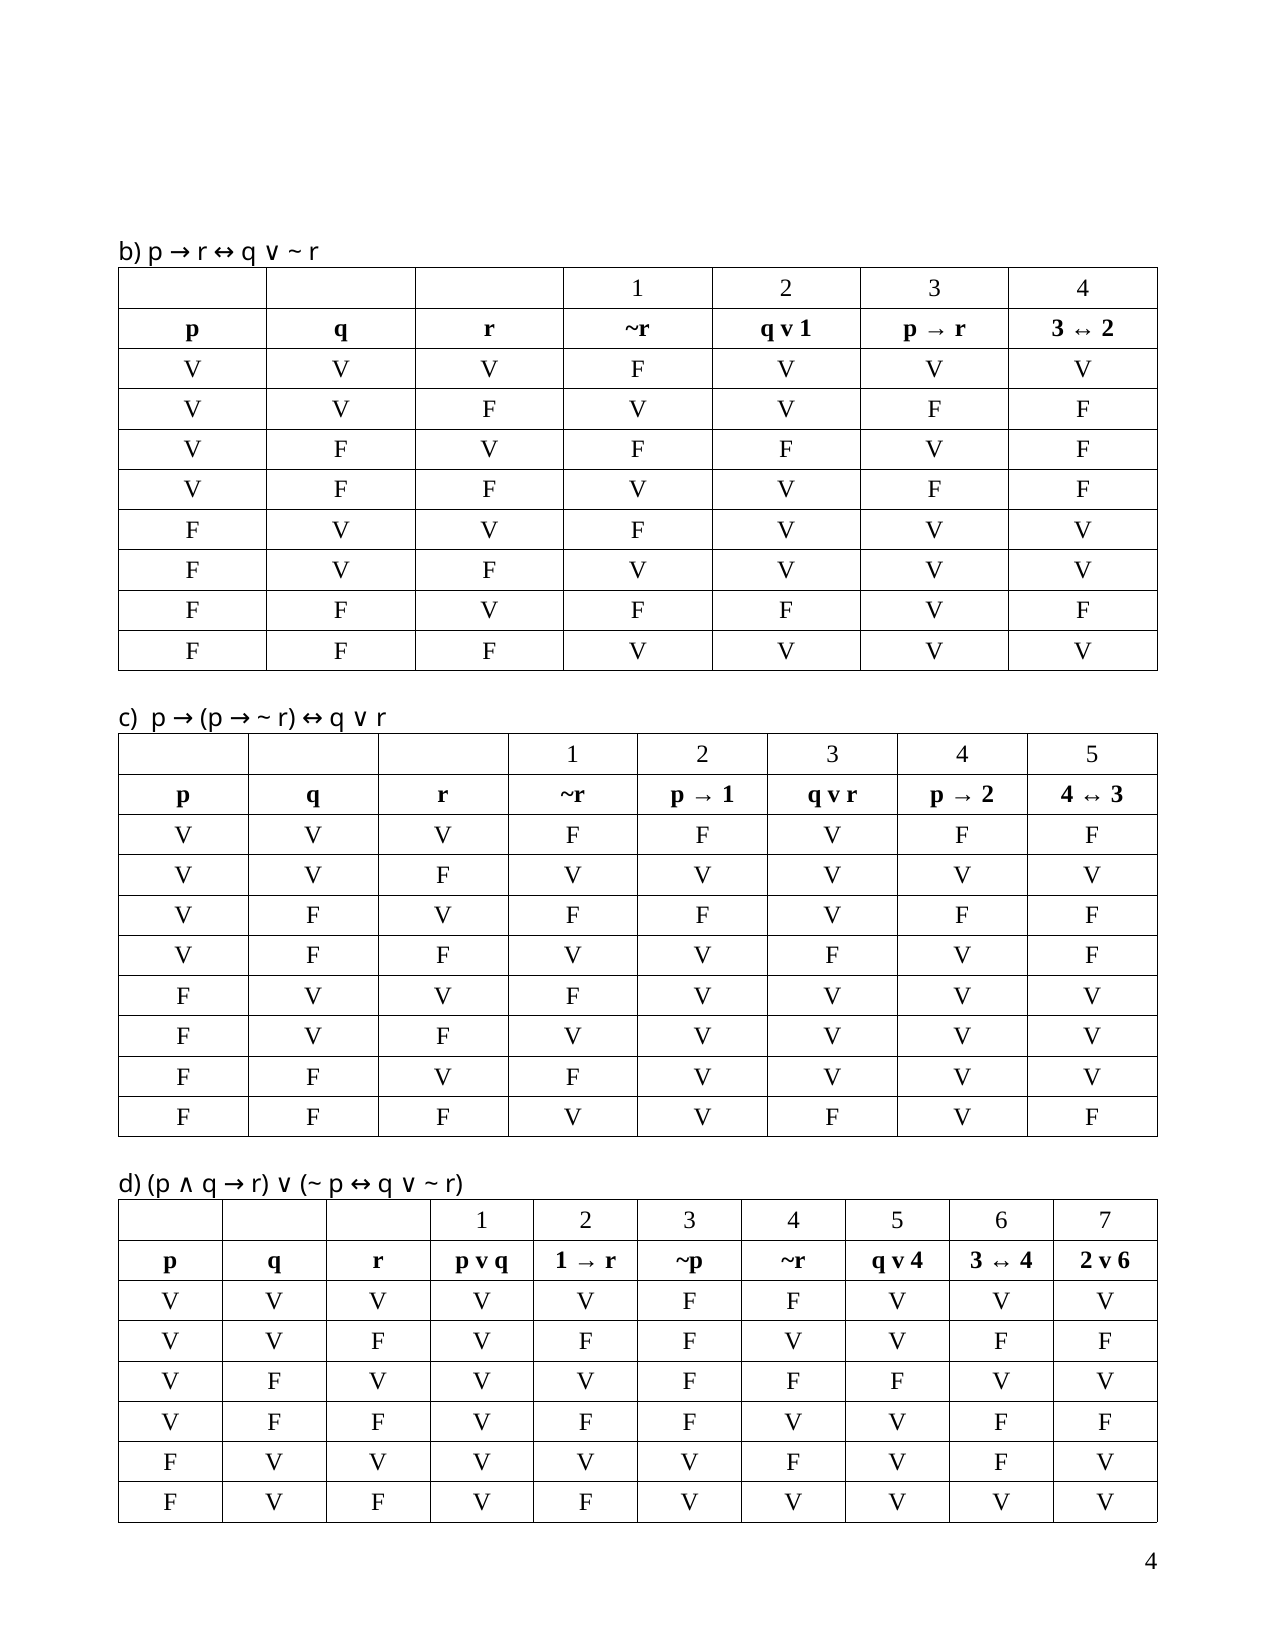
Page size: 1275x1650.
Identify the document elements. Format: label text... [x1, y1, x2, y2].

table_cell V [119, 936, 248, 975]
table_cell V [713, 349, 860, 388]
table_cell V [713, 631, 860, 670]
table_cell ~p [638, 1241, 741, 1280]
table_cell V [768, 855, 897, 894]
table_cell V [638, 936, 767, 975]
table_header 1 [509, 734, 637, 773]
table_cell V [950, 1281, 1053, 1320]
table_cell V [564, 389, 712, 428]
table_cell 4 ↔ 3 [1028, 775, 1157, 814]
table_cell ~r [564, 309, 712, 348]
table_cell V [1054, 1362, 1157, 1401]
table_cell V [119, 430, 266, 469]
table_cell F [119, 976, 248, 1015]
table_cell F [1009, 389, 1157, 428]
table_header [119, 734, 248, 773]
table_cell V [638, 1097, 767, 1136]
table_cell ~r [742, 1241, 845, 1280]
text c) p → (p → ~ r) ↔ q ∨ r [118, 699, 1157, 733]
table_cell V [534, 1281, 637, 1320]
table_cell V [861, 550, 1008, 590]
table_cell F [119, 1097, 248, 1136]
table_header 2 [638, 734, 767, 773]
table_cell F [223, 1362, 326, 1401]
table_cell V [119, 470, 266, 509]
table_cell V [267, 550, 415, 590]
table_cell F [327, 1402, 430, 1441]
table_cell F [742, 1281, 845, 1320]
table_cell V [898, 936, 1027, 975]
table_cell V [119, 1402, 222, 1441]
table_cell V [509, 936, 637, 975]
table_cell F [267, 470, 415, 509]
table_cell V [713, 470, 860, 509]
table_cell F [534, 1482, 637, 1522]
table_cell V [638, 1016, 767, 1056]
table_cell F [1054, 1402, 1157, 1441]
table_header 7 [1054, 1200, 1157, 1239]
table_header 4 [1009, 268, 1157, 307]
table_cell V [1054, 1281, 1157, 1320]
table_cell F [119, 550, 266, 590]
table_cell 3 ↔ 2 [1009, 309, 1157, 348]
table_header 3 [638, 1200, 741, 1239]
table_cell F [267, 430, 415, 469]
table_cell V [509, 855, 637, 894]
table_cell V [1054, 1442, 1157, 1481]
table_cell V [713, 510, 860, 549]
table_cell V [898, 976, 1027, 1015]
table_cell F [713, 591, 860, 630]
table_cell V [416, 510, 563, 549]
table_cell V [267, 349, 415, 388]
table_header 3 [861, 268, 1008, 307]
table_cell V [1009, 550, 1157, 590]
table_cell F [416, 550, 563, 590]
table_cell V [950, 1482, 1053, 1522]
table_cell V [249, 1016, 378, 1056]
table_cell F [379, 1097, 508, 1136]
table_cell F [742, 1442, 845, 1481]
table_cell V [768, 815, 897, 854]
table_cell F [379, 855, 508, 894]
table_cell V [431, 1281, 533, 1320]
table_cell V [267, 389, 415, 428]
table_cell p → r [861, 309, 1008, 348]
table_cell F [638, 1321, 741, 1361]
table_cell F [638, 1362, 741, 1401]
table_cell V [564, 470, 712, 509]
table_cell F [638, 896, 767, 935]
table_cell V [713, 389, 860, 428]
table_header 5 [846, 1200, 949, 1239]
table_cell F [509, 976, 637, 1015]
table_cell F [638, 1281, 741, 1320]
table_cell V [119, 1281, 222, 1320]
table_cell V [416, 349, 563, 388]
table_cell F [119, 631, 266, 670]
table_cell V [431, 1321, 533, 1361]
table_cell F [898, 896, 1027, 935]
table_cell V [768, 1016, 897, 1056]
table_cell F [119, 510, 266, 549]
table_cell q v 4 [846, 1241, 949, 1280]
table_cell F [898, 815, 1027, 854]
table_cell F [1054, 1321, 1157, 1361]
table_cell V [379, 815, 508, 854]
table_cell V [713, 550, 860, 590]
table_cell F [267, 591, 415, 630]
table_cell V [119, 896, 248, 935]
table_cell F [249, 1057, 378, 1096]
table_cell V [267, 510, 415, 549]
table_cell V [223, 1482, 326, 1522]
table_cell V [742, 1402, 845, 1441]
table_cell V [861, 631, 1008, 670]
table_cell F [861, 389, 1008, 428]
table_cell V [223, 1281, 326, 1320]
table_cell V [1028, 1057, 1157, 1096]
table_cell V [327, 1281, 430, 1320]
table_cell F [119, 1057, 248, 1096]
table_cell 2 v 6 [1054, 1241, 1157, 1280]
table_cell q [223, 1241, 326, 1280]
table_cell V [950, 1362, 1053, 1401]
table_cell V [898, 1016, 1027, 1056]
table_cell V [768, 1057, 897, 1096]
table_cell V [1009, 510, 1157, 549]
table_cell V [119, 815, 248, 854]
table_cell V [416, 591, 563, 630]
table_cell V [1028, 855, 1157, 894]
table_cell F [267, 631, 415, 670]
table_cell V [327, 1362, 430, 1401]
table_header 1 [431, 1200, 533, 1239]
table_cell F [564, 430, 712, 469]
table_cell V [861, 591, 1008, 630]
table_header 3 [768, 734, 897, 773]
table_cell F [638, 815, 767, 854]
table_cell F [416, 631, 563, 670]
table_header [267, 268, 415, 307]
table_cell F [1028, 815, 1157, 854]
table_cell F [119, 1016, 248, 1056]
table_cell V [534, 1442, 637, 1481]
table_cell F [534, 1321, 637, 1361]
table_header 4 [742, 1200, 845, 1239]
table_cell V [431, 1482, 533, 1522]
table_cell q v 1 [713, 309, 860, 348]
table_cell V [861, 510, 1008, 549]
table_cell F [1009, 430, 1157, 469]
table_cell F [119, 1482, 222, 1522]
table_cell p v q [431, 1241, 533, 1280]
table_cell V [768, 896, 897, 935]
table_cell F [119, 1442, 222, 1481]
table_cell V [223, 1442, 326, 1481]
table_header 1 [564, 268, 712, 307]
table_cell V [509, 1097, 637, 1136]
table_cell F [1009, 591, 1157, 630]
table_cell V [638, 976, 767, 1015]
table_cell V [509, 1016, 637, 1056]
table_cell F [1028, 1097, 1157, 1136]
table_cell V [416, 430, 563, 469]
table_cell F [564, 349, 712, 388]
table_cell r [379, 775, 508, 814]
table_header [327, 1200, 430, 1239]
table_cell F [379, 1016, 508, 1056]
table_cell r [416, 309, 563, 348]
table_cell F [742, 1362, 845, 1401]
table_cell p [119, 775, 248, 814]
table_cell V [1009, 631, 1157, 670]
table_cell V [861, 430, 1008, 469]
table_cell V [638, 1442, 741, 1481]
table_cell V [379, 976, 508, 1015]
table_cell V [742, 1321, 845, 1361]
table_cell F [950, 1321, 1053, 1361]
table_cell F [713, 430, 860, 469]
text b) p → r ↔ q ∨ ~ r [118, 233, 1157, 267]
table_cell F [861, 470, 1008, 509]
table_cell F [768, 936, 897, 975]
table_cell F [379, 936, 508, 975]
table_header [379, 734, 508, 773]
table_cell p [119, 309, 266, 348]
table_cell r [327, 1241, 430, 1280]
table_cell V [431, 1442, 533, 1481]
table_cell V [249, 976, 378, 1015]
table_cell F [327, 1482, 430, 1522]
table_cell F [1028, 896, 1157, 935]
table_cell V [1054, 1482, 1157, 1522]
table_cell F [416, 389, 563, 428]
table_header 4 [898, 734, 1027, 773]
table_cell V [898, 1057, 1027, 1096]
table_cell V [431, 1402, 533, 1441]
table_header [249, 734, 378, 773]
table_cell V [223, 1321, 326, 1361]
table_cell V [846, 1442, 949, 1481]
table_cell V [1028, 976, 1157, 1015]
table_cell V [1009, 349, 1157, 388]
table_cell F [564, 510, 712, 549]
table_cell V [638, 1482, 741, 1522]
table_cell F [638, 1402, 741, 1441]
table_cell F [950, 1442, 1053, 1481]
table_cell V [564, 550, 712, 590]
table_cell q [267, 309, 415, 348]
table_cell F [416, 470, 563, 509]
table_cell F [119, 591, 266, 630]
table_cell V [379, 1057, 508, 1096]
table_cell p [119, 1241, 222, 1280]
table_cell V [846, 1482, 949, 1522]
table_header [119, 268, 266, 307]
table_cell p → 2 [898, 775, 1027, 814]
table_cell 1 → r [534, 1241, 637, 1280]
table_cell V [119, 349, 266, 388]
table_cell V [119, 1321, 222, 1361]
table_cell V [846, 1402, 949, 1441]
table_cell V [861, 349, 1008, 388]
table_cell V [534, 1362, 637, 1401]
table_header 2 [713, 268, 860, 307]
table_cell F [509, 815, 637, 854]
table_cell F [327, 1321, 430, 1361]
table_cell V [846, 1321, 949, 1361]
table_cell V [768, 976, 897, 1015]
table_cell V [431, 1362, 533, 1401]
table_cell V [898, 855, 1027, 894]
table_header [416, 268, 563, 307]
table_cell p → 1 [638, 775, 767, 814]
table_cell F [509, 896, 637, 935]
table_header [223, 1200, 326, 1239]
table_cell V [638, 855, 767, 894]
table_header [119, 1200, 222, 1239]
table_cell F [950, 1402, 1053, 1441]
table_cell F [249, 936, 378, 975]
table_cell F [249, 896, 378, 935]
table_cell q v r [768, 775, 897, 814]
table_cell V [1028, 1016, 1157, 1056]
table_cell 3 ↔ 4 [950, 1241, 1053, 1280]
table_header 6 [950, 1200, 1053, 1239]
table_cell V [249, 855, 378, 894]
table_cell F [509, 1057, 637, 1096]
table_cell F [768, 1097, 897, 1136]
table_cell F [846, 1362, 949, 1401]
table_cell V [119, 389, 266, 428]
table_header 2 [534, 1200, 637, 1239]
table_cell q [249, 775, 378, 814]
table_cell F [223, 1402, 326, 1441]
table_cell F [534, 1402, 637, 1441]
table_cell V [898, 1097, 1027, 1136]
table_cell V [638, 1057, 767, 1096]
table_cell V [249, 815, 378, 854]
table_cell V [564, 631, 712, 670]
table_cell V [119, 1362, 222, 1401]
table_cell V [119, 855, 248, 894]
text d) (p ∧ q → r) ∨ (~ p ↔ q ∨ ~ r) [118, 1165, 1157, 1199]
table_cell ~r [509, 775, 637, 814]
table_cell F [1028, 936, 1157, 975]
table_cell F [1009, 470, 1157, 509]
table_cell F [249, 1097, 378, 1136]
table_header 5 [1028, 734, 1157, 773]
table_cell V [742, 1482, 845, 1522]
table_cell V [327, 1442, 430, 1481]
table_cell V [846, 1281, 949, 1320]
table_cell F [564, 591, 712, 630]
table_cell V [379, 896, 508, 935]
